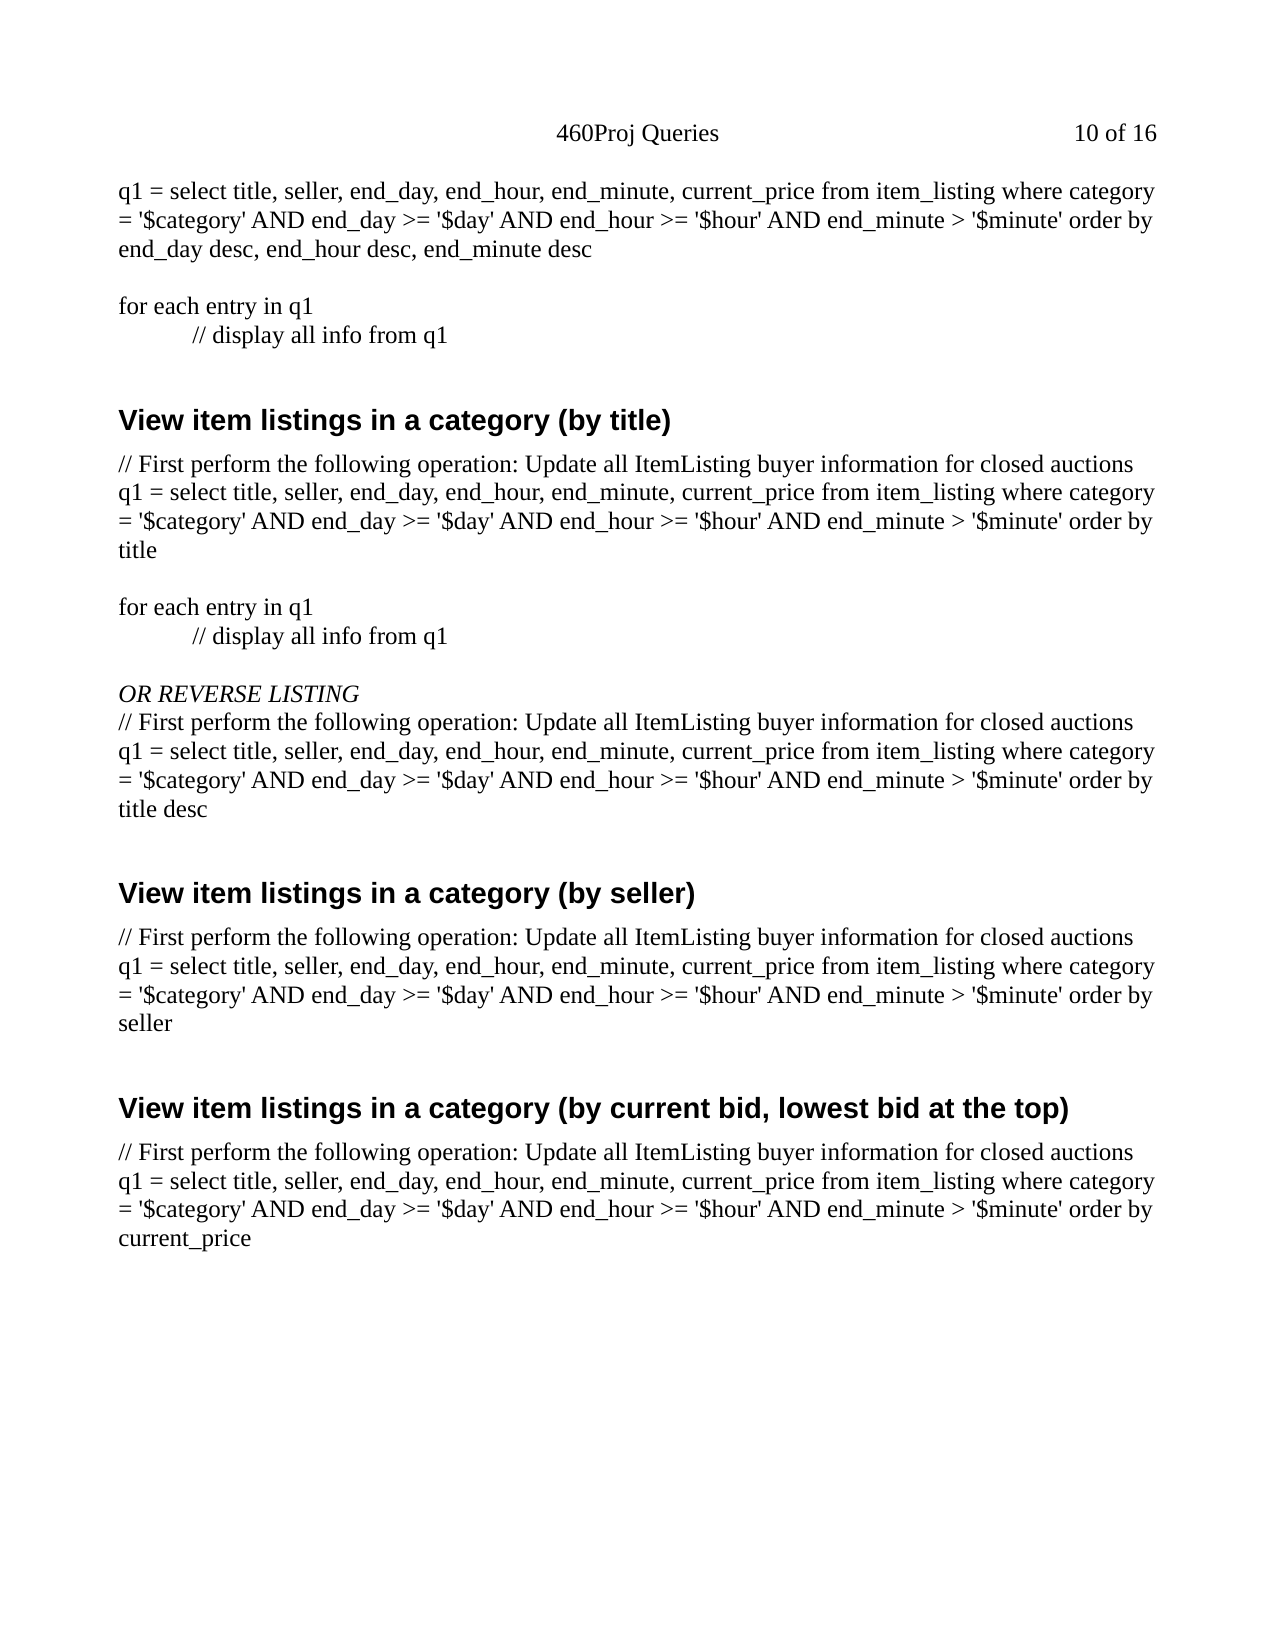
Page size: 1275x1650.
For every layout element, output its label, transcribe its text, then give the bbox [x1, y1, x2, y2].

text q1 = select title, seller, end_day, end_hour, end_minute, current_price from item_listing where category = '$category' AND end_day >= '$day' AND end_hour >= '$hour' AND end_minute > '$minute' order by title desc [118, 736, 1157, 822]
text for each entry in q1 [118, 592, 1157, 621]
text q1 = select title, seller, end_day, end_hour, end_minute, current_price from item_listing where category = '$category' AND end_day >= '$day' AND end_hour >= '$hour' AND end_minute > '$minute' order by seller [118, 951, 1157, 1037]
text OR REVERSE LISTING [118, 679, 1157, 707]
text // display all info from q1 [118, 621, 1157, 650]
text q1 = select title, seller, end_day, end_hour, end_minute, current_price from item_listing where category = '$category' AND end_day >= '$day' AND end_hour >= '$hour' AND end_minute > '$minute' order by title [118, 477, 1157, 564]
text // display all info from q1 [118, 320, 1157, 349]
text q1 = select title, seller, end_day, end_hour, end_minute, current_price from item_listing where category = '$category' AND end_day >= '$day' AND end_hour >= '$hour' AND end_minute > '$minute' order by end_day desc, end_hour desc, end_minute desc [118, 176, 1157, 263]
text // First perform the following operation: Update all ItemListing buyer information for closed auctions [118, 922, 1157, 951]
subtitle View item listings in a category (by seller) [118, 876, 1157, 910]
text q1 = select title, seller, end_day, end_hour, end_minute, current_price from item_listing where category = '$category' AND end_day >= '$day' AND end_hour >= '$hour' AND end_minute > '$minute' order by current_price [118, 1166, 1157, 1252]
text // First perform the following operation: Update all ItemListing buyer information for closed auctions [118, 707, 1157, 736]
text // First perform the following operation: Update all ItemListing buyer information for closed auctions [118, 449, 1157, 477]
text for each entry in q1 [118, 291, 1157, 320]
text // First perform the following operation: Update all ItemListing buyer information for closed auctions [118, 1137, 1157, 1166]
subtitle View item listings in a category (by current bid, lowest bid at the top) [118, 1091, 1157, 1124]
subtitle View item listings in a category (by title) [118, 403, 1157, 436]
